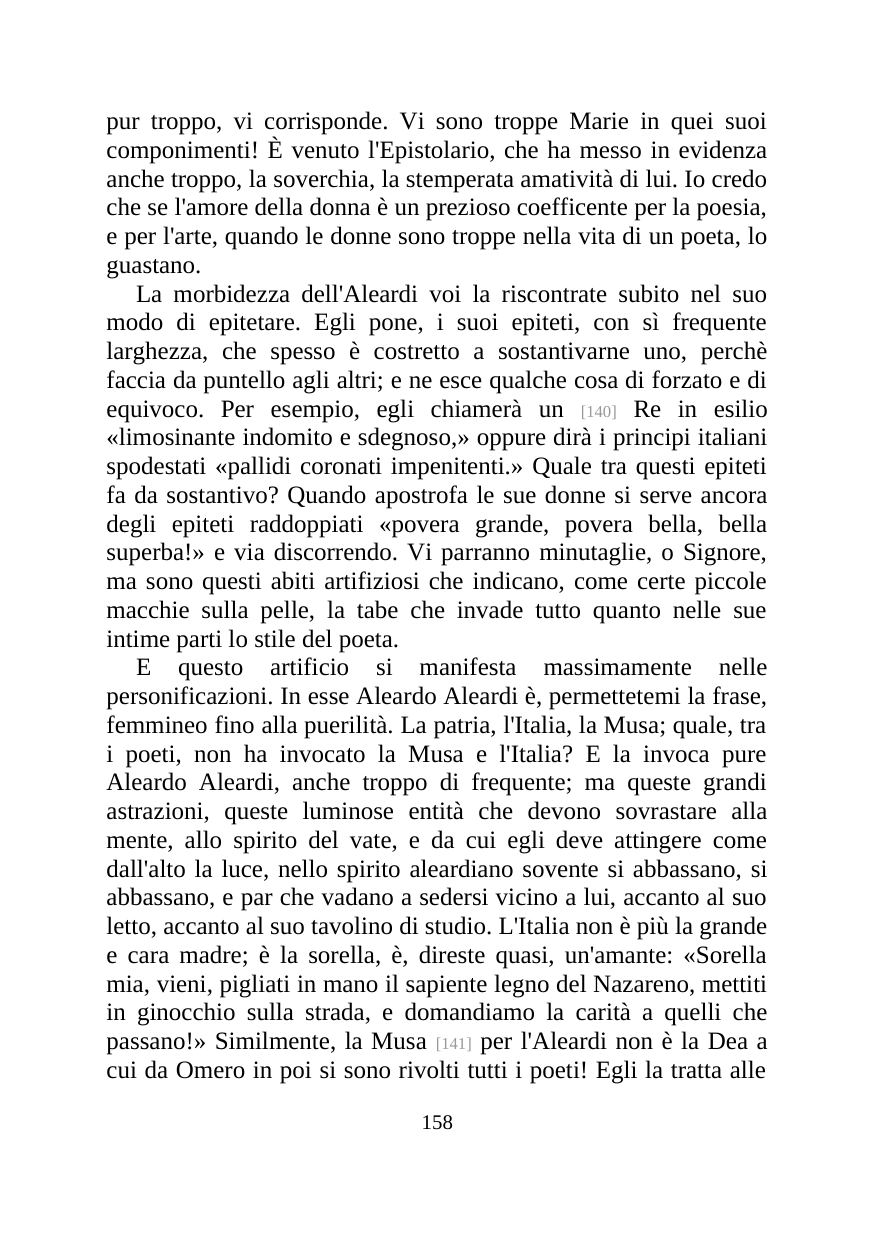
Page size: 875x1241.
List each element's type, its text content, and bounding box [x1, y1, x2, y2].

text E questo artificio si manifesta massimamente nelle personificazioni. In esse Aleardo Aleardi è, permettetemi la frase, femmineo fino alla puerilità. La patria, l'Italia, la Musa; quale, tra i poeti, non ha invocato la Musa e l'Italia? E la invoca pure Aleardo Aleardi, anche troppo di frequente; ma queste grandi astrazioni, queste luminose entità che devono sovrastare alla mente, allo spirito del vate, e da cui egli deve attingere come dall'alto la luce, nello spirito aleardiano sovente si abbassano, si abbassano, e par che vadano a sedersi vicino a lui, accanto al suo letto, accanto al suo tavolino di studio. L'Italia non è più la grande e cara madre; è la sorella, è, direste quasi, un'amante: «Sorella mia, vieni, pigliati in mano il sapiente legno del Nazareno, mettiti in ginocchio sulla strada, e domandiamo la carità a quelli che passano!» Similmente, la Musa [141] per l'Aleardi non è la Dea a cui da Omero in poi si sono rivolti tutti i poeti! Egli la tratta alle [106, 652, 768, 1084]
text La morbidezza dell'Aleardi voi la riscontrate subito nel suo modo di epitetare. Egli pone, i suoi epiteti, con sì frequente larghezza, che spesso è costretto a sostantivarne uno, perchè faccia da puntello agli altri; e ne esce qualche cosa di forzato e di equivoco. Per esempio, egli chiamerà un [140] Re in esilio «limosinante indomito e sdegnoso,» oppure dirà i principi italiani spodestati «pallidi coronati impenitenti.» Quale tra questi epiteti fa da sostantivo? Quando apostrofa le sue donne si serve ancora degli epiteti raddoppiati «povera grande, povera bella, bella superba!» e via discorrendo. Vi parranno minutaglie, o Signore, ma sono questi abiti artifiziosi che indicano, come certe piccole macchie sulla pelle, la tabe che invade tutto quanto nelle sue intime parti lo stile del poeta. [106, 279, 768, 652]
text pur troppo, vi corrisponde. Vi sono troppe Marie in quei suoi componimenti! È venuto l'Epistolario, che ha messo in evidenza anche troppo, la soverchia, la stemperata amatività di lui. Io credo che se l'amore della donna è un prezioso coefficente per la poesia, e per l'arte, quando le donne sono troppe nella vita di un poeta, lo guastano. [106, 106, 768, 279]
